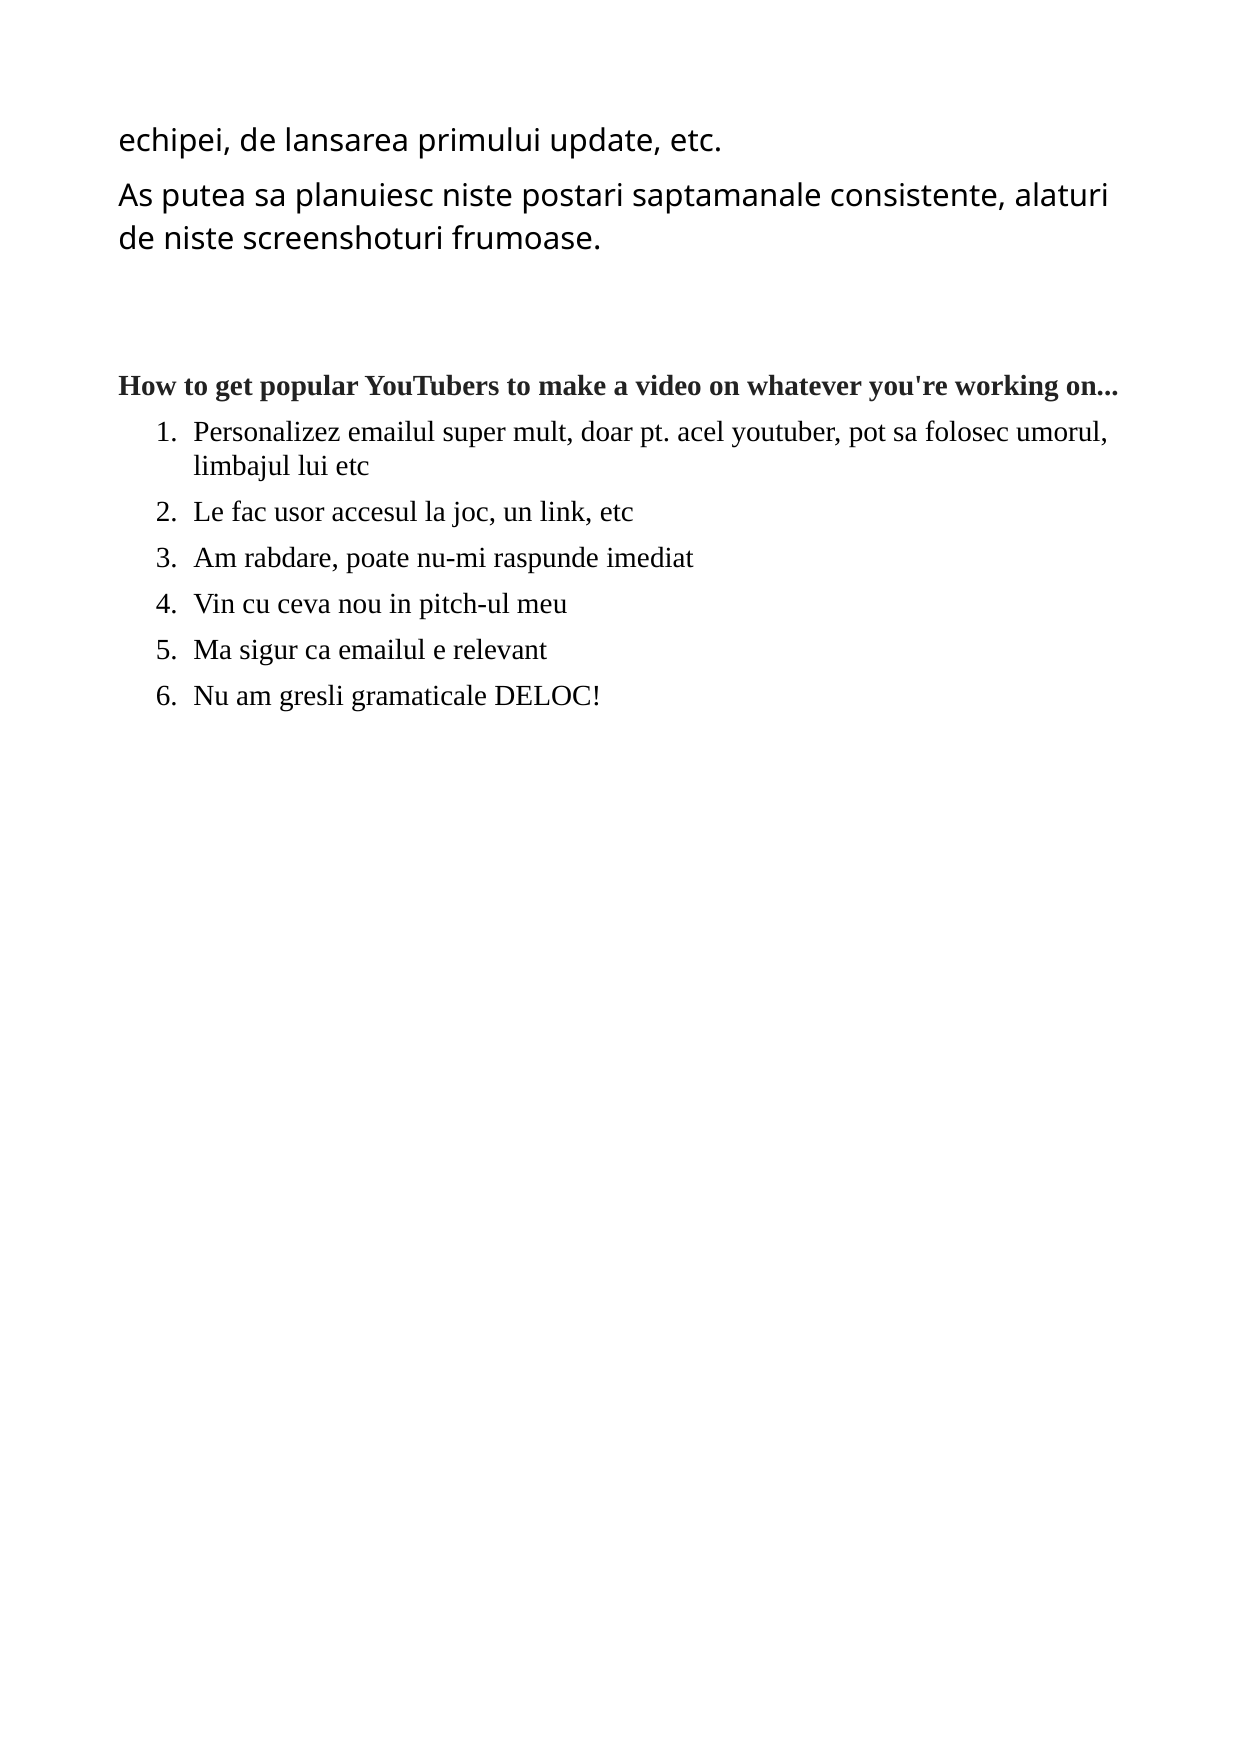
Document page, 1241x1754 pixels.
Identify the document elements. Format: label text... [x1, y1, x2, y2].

list Vin cu ceva nou in pitch-ul meu [156, 586, 1122, 620]
text How to get popular YouTubers to make a video on whatever you're working on... [118, 368, 1122, 402]
text echipei, de lansarea primului update, etc. [118, 118, 1122, 161]
list Ma sigur ca emailul e relevant [156, 632, 1122, 666]
list Nu am gresli gramaticale DELOC! [156, 678, 1122, 712]
list Le fac usor accesul la joc, un link, etc [156, 494, 1122, 528]
text As putea sa planuiesc niste postari saptamanale consistente, alaturi de niste screenshoturi frumoase. [118, 173, 1122, 258]
list Am rabdare, poate nu-mi raspunde imediat [156, 540, 1122, 574]
list Personalizez emailul super mult, doar pt. acel youtuber, pot sa folosec umorul, limbajul lui etc [156, 414, 1122, 482]
